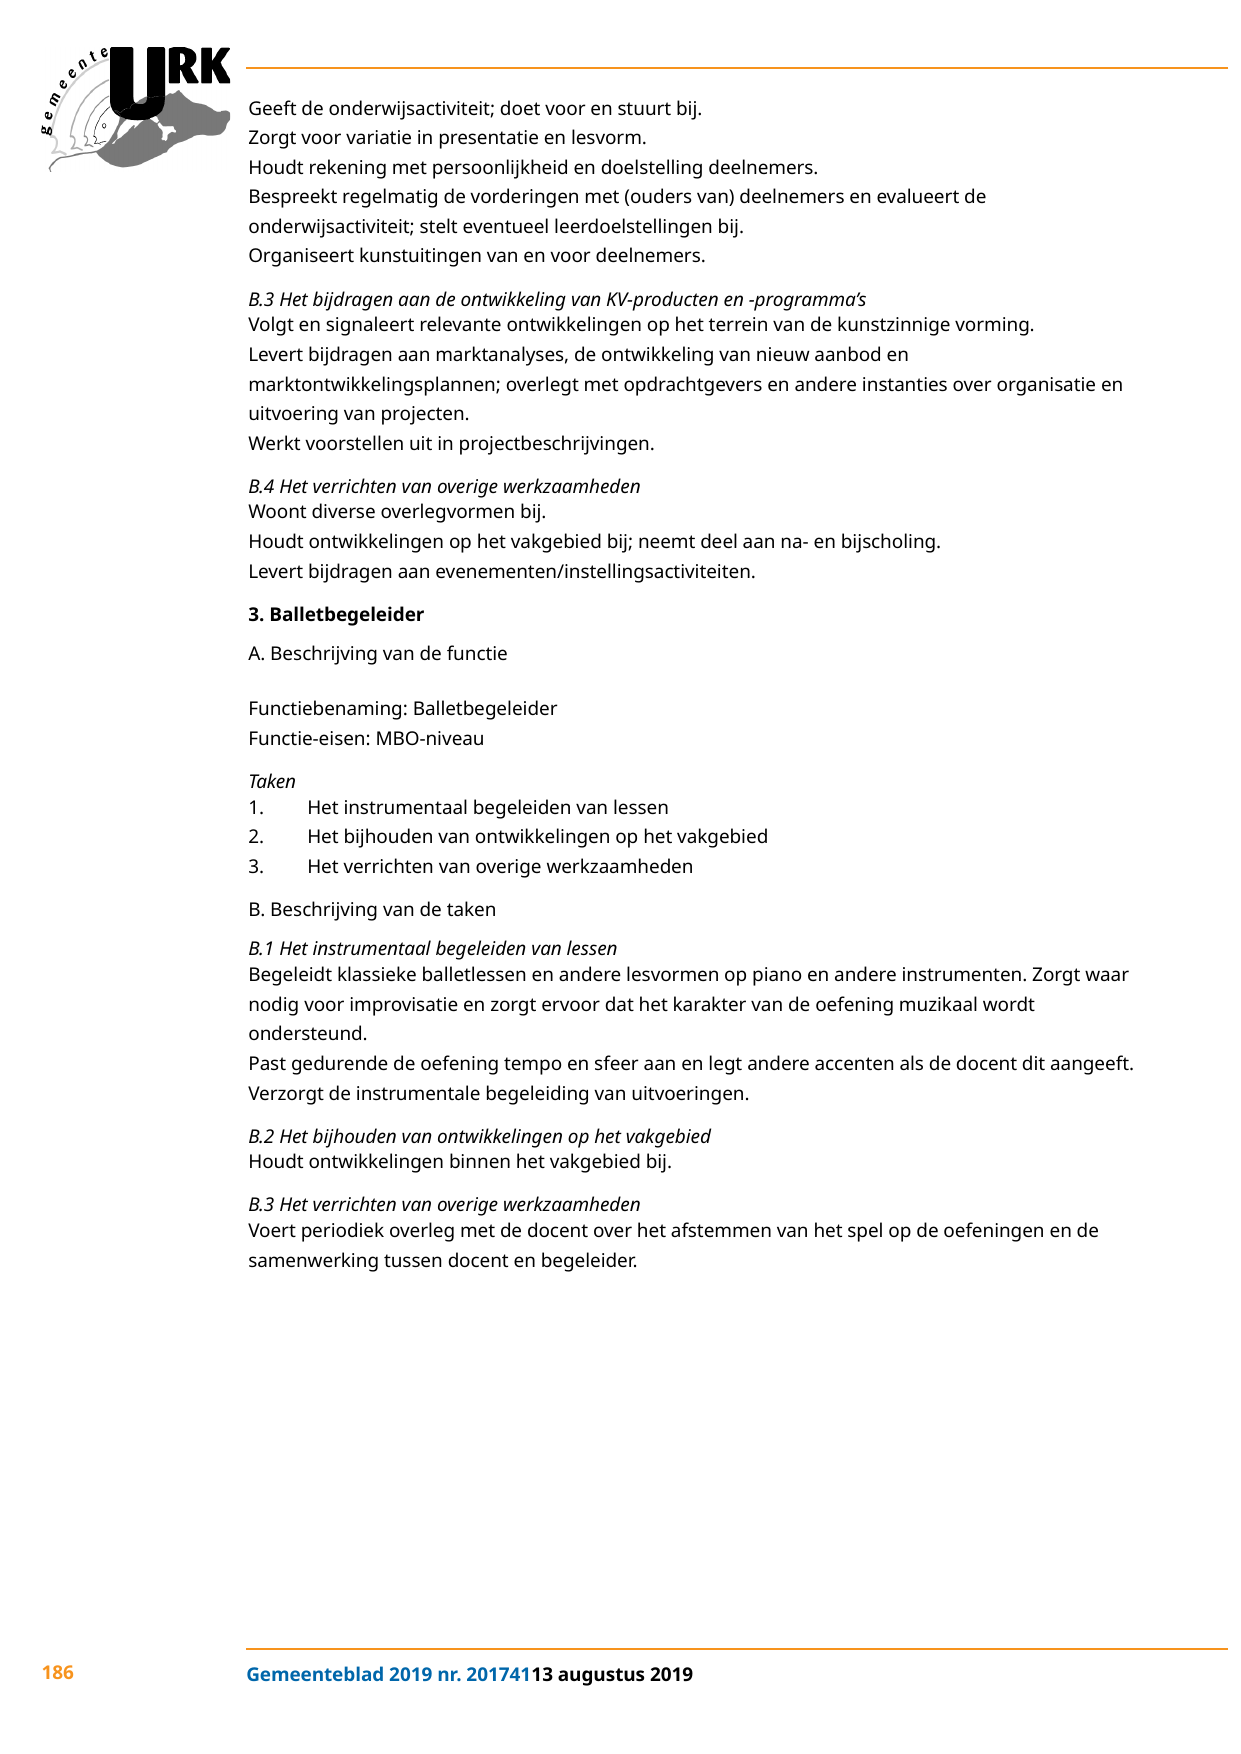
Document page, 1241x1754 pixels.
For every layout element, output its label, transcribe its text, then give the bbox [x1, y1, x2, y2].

text B.3 Het bijdragen aan de ontwikkeling van KV-producten en -programma’s [248, 286, 1152, 312]
text Levert bijdragen aan evenementen/instellingsactiviteiten. [248, 558, 1152, 584]
text Past gedurende de oefening tempo en sfeer aan en legt andere accenten als de docent dit aangeeft. [248, 1050, 1152, 1076]
text 3. Balletbegeleider [248, 601, 1152, 627]
text Woont diverse overlegvormen bij. [248, 499, 1152, 524]
text Begeleidt klassieke balletlessen en andere lesvormen op piano en andere instrumenten. Zorgt waar nodig voor improvisatie en zorgt ervoor dat het karakter van de oefening muzikaal wordt ondersteund. [248, 961, 1152, 1046]
list Het instrumentaal begeleiden van lessen [248, 794, 1152, 820]
text Houdt rekening met persoonlijkheid en doelstelling deelnemers. [248, 154, 1152, 180]
text Voert periodiek overleg met de docent over het afstemmen van het spel op de oefeningen en de samenwerking tussen docent en begeleider. [248, 1217, 1152, 1273]
text Volgt en signaleert relevante ontwikkelingen op het terrein van de kunstzinnige vorming. [248, 312, 1152, 337]
text Bespreekt regelmatig de vorderingen met (ouders van) deelnemers en evalueert de onderwijsactiviteit; stelt eventueel leerdoelstellingen bij. [248, 183, 1152, 239]
list Het bijhouden van ontwikkelingen op het vakgebied [248, 824, 1152, 849]
text Houdt ontwikkelingen op het vakgebied bij; neemt deel aan na- en bijscholing. [248, 528, 1152, 554]
text Verzorgt de instrumentale begeleiding van uitvoeringen. [248, 1080, 1152, 1105]
text Functiebenaming: Balletbegeleider [248, 696, 1152, 721]
text Werkt voorstellen uit in projectbeschrijvingen. [248, 430, 1152, 456]
text Taken [248, 768, 1152, 794]
text B. Beschrijving van de taken [248, 896, 1152, 922]
text Geeft de onderwijsactiviteit; doet voor en stuurt bij. [248, 95, 1152, 121]
text Zorgt voor variatie in presentatie en lesvorm. [248, 124, 1152, 150]
text Functie-eisen: MBO-niveau [248, 725, 1152, 751]
text Houdt ontwikkelingen binnen het vakgebied bij. [248, 1148, 1152, 1174]
text Organiseert kunstuitingen van en voor deelnemers. [248, 243, 1152, 268]
text Levert bijdragen aan marktanalyses, de ontwikkeling van nieuw aanbod en marktontwikkelingsplannen; overlegt met opdrachtgevers en andere instanties over organisatie en uitvoering van projecten. [248, 341, 1152, 426]
text B.1 Het instrumentaal begeleiden van lessen [248, 936, 1152, 961]
text A. Beschrijving van de functie [248, 640, 1152, 666]
text B.3 Het verrichten van overige werkzaamheden [248, 1192, 1152, 1217]
picture [41, 47, 231, 172]
list Het verrichten van overige werkzaamheden [248, 853, 1152, 879]
text B.2 Het bijhouden van ontwikkelingen op het vakgebied [248, 1123, 1152, 1148]
text B.4 Het verrichten van overige werkzaamheden [248, 473, 1152, 499]
